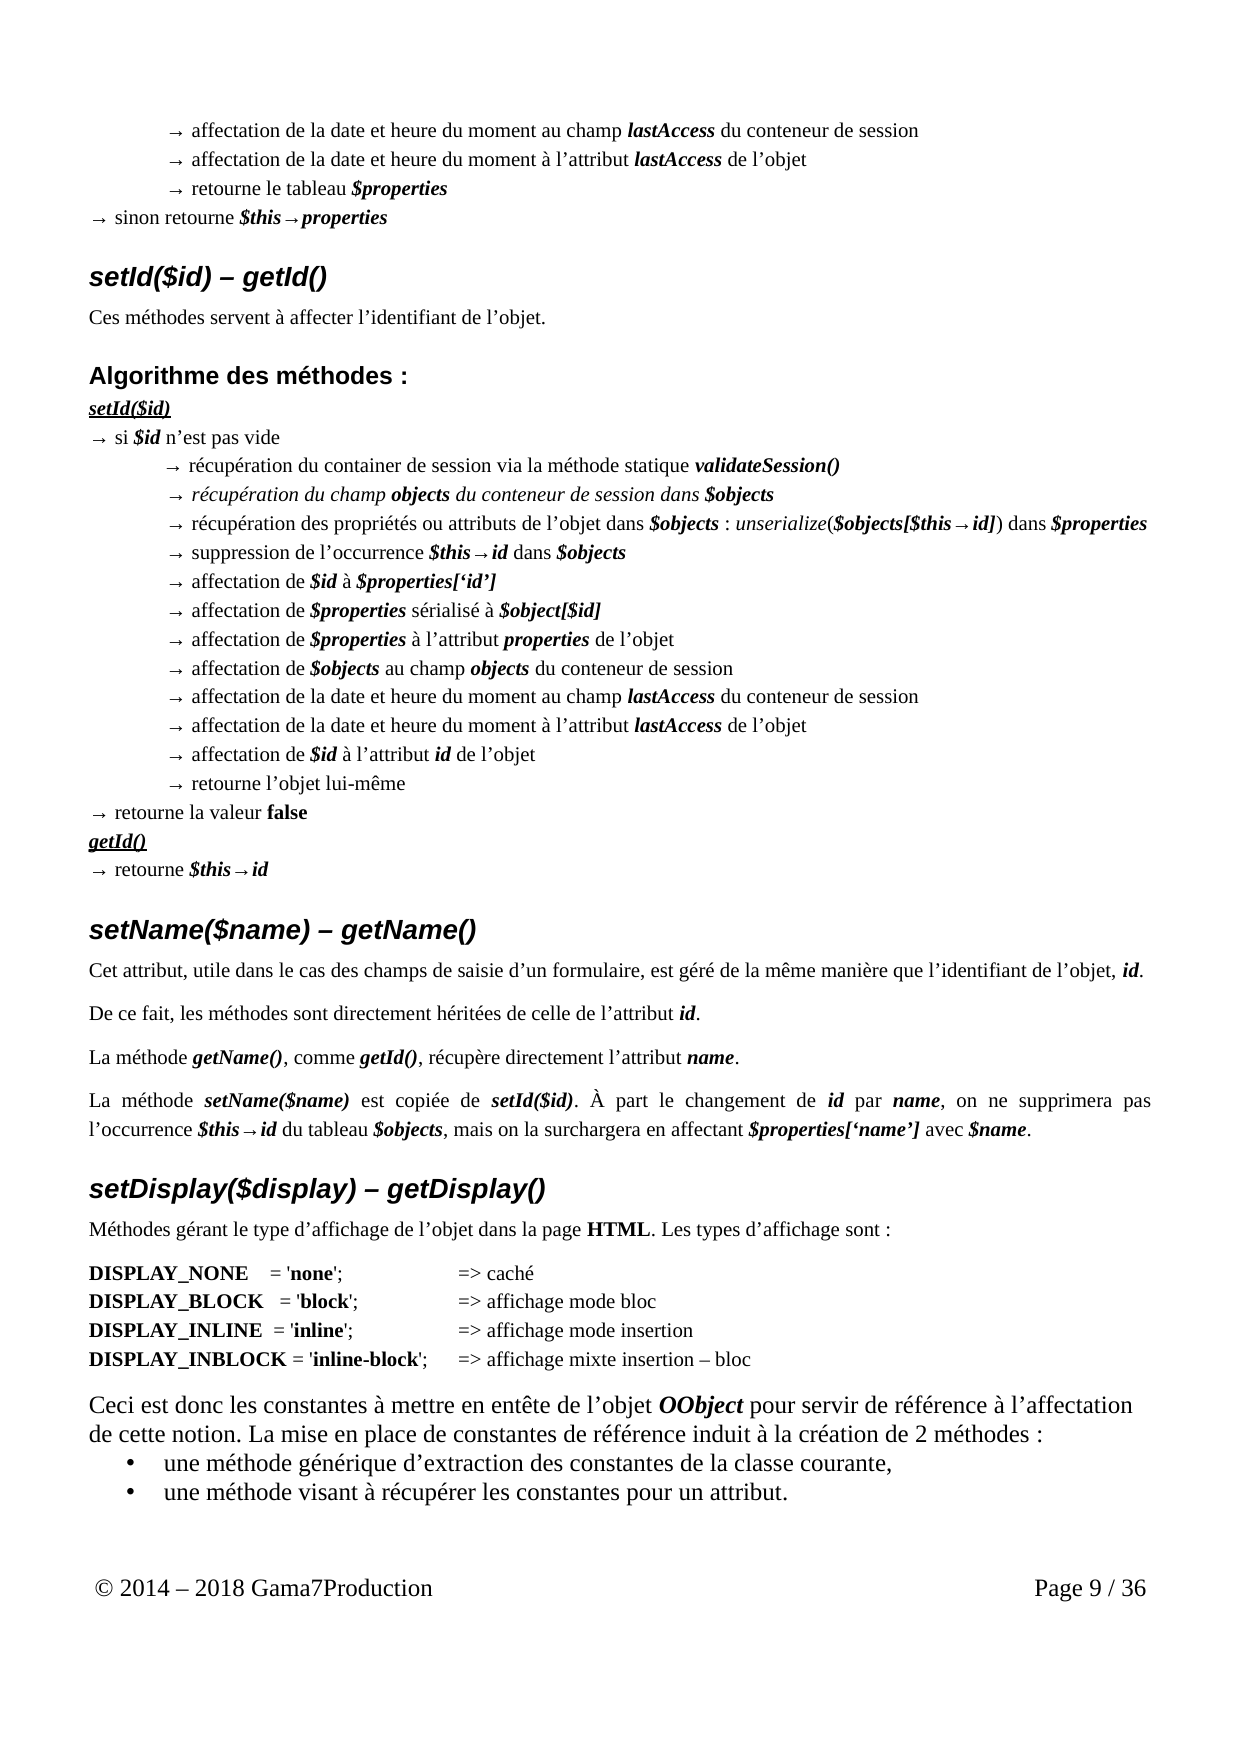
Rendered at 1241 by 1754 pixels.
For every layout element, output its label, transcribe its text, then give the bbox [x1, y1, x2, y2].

text → affectation de $properties à l’attribut properties de l’objet [165, 627, 1152, 651]
subtitle setDisplay($display) – getDisplay() [88, 1173, 1152, 1205]
text DISPLAY_BLOCK = 'block'; => affichage mode bloc [88, 1289, 1152, 1313]
list une méthode générique d’extraction des constantes de la classe courante, [126, 1448, 1152, 1477]
text → affectation de $objects au champ objects du conteneur de session [165, 655, 1152, 679]
text → affectation de $id à l’attribut id de l’objet [165, 742, 1152, 766]
text getId() [88, 828, 1152, 853]
subtitle setId($id) – getId() [88, 261, 1152, 292]
text → récupération des propriétés ou attributs de l’objet dans $objects : unserialize($objects[$this→id]) dans $properties [165, 511, 1152, 535]
text → retourne $this→id [88, 857, 1152, 881]
subtitle setName($name) – getName() [88, 913, 1152, 945]
text → affectation de $id à $properties[‘id’] [165, 569, 1152, 593]
text Ces méthodes servent à affecter l’identifiant de l’objet. [88, 305, 1152, 329]
text De ce fait, les méthodes sont directement héritées de celle de l’attribut id. [88, 1001, 1152, 1025]
text La méthode getName(), comme getId(), récupère directement l’attribut name. [88, 1044, 1152, 1069]
text → retourne l’objet lui-même [165, 771, 1152, 795]
text → affectation de $properties sérialisé à $object[$id] [165, 598, 1152, 622]
list une méthode visant à récupérer les constantes pour un attribut. [126, 1477, 1152, 1506]
text → sinon retourne $this→properties [88, 205, 1152, 229]
text → affectation de la date et heure du moment à l’attribut lastAccess de l’objet [165, 147, 1152, 171]
text Méthodes gérant le type d’affichage de l’objet dans la page HTML. Les types d’affichage sont : [88, 1217, 1152, 1241]
text setId($id) [88, 396, 1152, 420]
text Cet attribut, utile dans le cas des champs de saisie d’un formulaire, est géré de la même manière que l’identifiant de l’objet, id. [88, 958, 1152, 982]
text DISPLAY_INBLOCK = 'inline-block'; => affichage mixte insertion – bloc [88, 1347, 1152, 1371]
text Ceci est donc les constantes à mettre en entête de l’objet OObject pour servir de référence à l’affectation de cette notion. La mise en place de constantes de référence induit à la création de 2 méthodes : [88, 1391, 1152, 1448]
text → affectation de la date et heure du moment au champ lastAccess du conteneur de session [165, 684, 1152, 708]
text → récupération du champ objects du conteneur de session dans $objects [165, 482, 1152, 506]
text → récupération du container de session via la méthode statique validateSession() [88, 453, 1152, 477]
text La méthode setName($name) est copiée de setId($id). À part le changement de id par name, on ne supprimera pas l’occurrence $this→id du tableau $objects, mais on la surchargera en affectant $properties[‘name’] avec $name. [88, 1088, 1152, 1141]
text → affectation de la date et heure du moment à l’attribut lastAccess de l’objet [165, 713, 1152, 737]
text DISPLAY_INLINE = 'inline'; => affichage mode insertion [88, 1318, 1152, 1342]
text → affectation de la date et heure du moment au champ lastAccess du conteneur de session [165, 118, 1152, 142]
text → retourne la valeur false [88, 800, 1152, 824]
text DISPLAY_NONE = 'none'; => caché [88, 1261, 1152, 1285]
text → si $id n’est pas vide [88, 424, 1152, 449]
subtitle Algorithme des méthodes : [88, 361, 1152, 389]
text → suppression de l’occurrence $this→id dans $objects [165, 540, 1152, 564]
text → retourne le tableau $properties [165, 176, 1152, 200]
